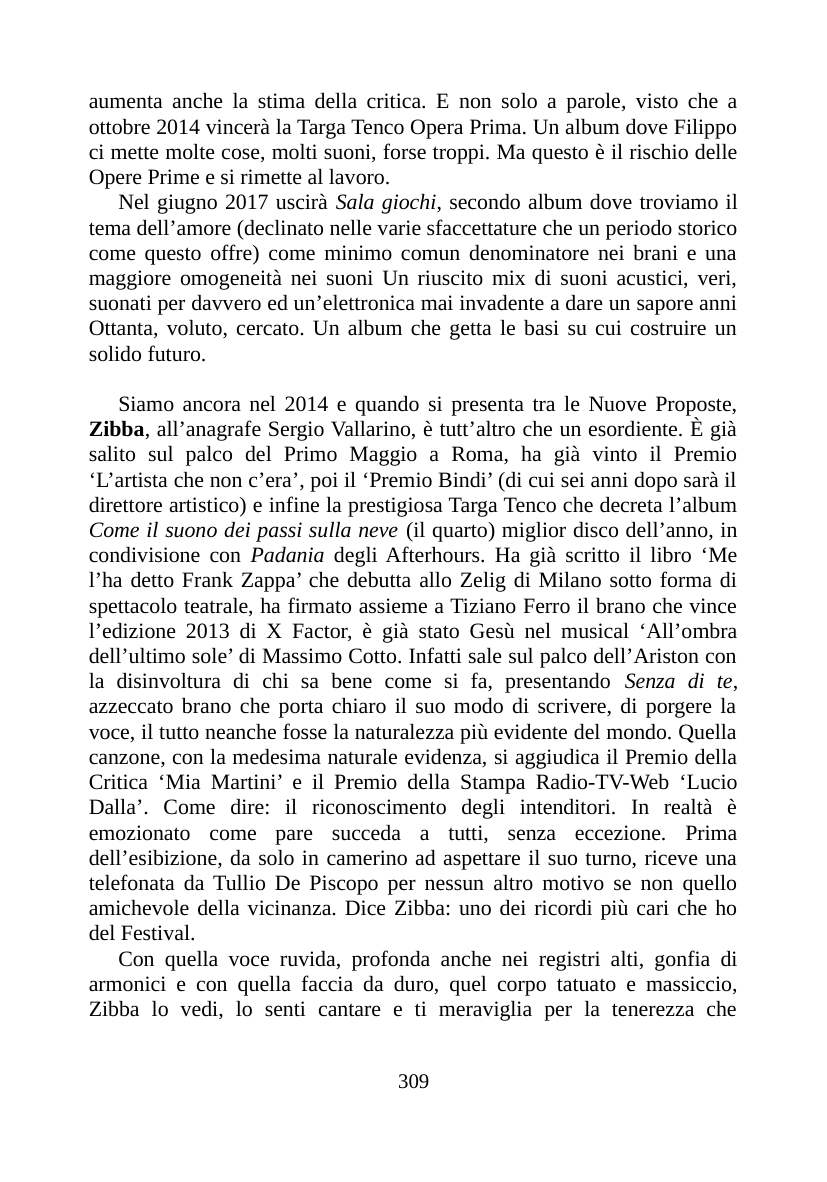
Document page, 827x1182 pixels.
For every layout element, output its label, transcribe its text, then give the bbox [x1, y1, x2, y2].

text aumenta anche la stima della critica. E non solo a parole, visto che a ottobre 2014 vincerà la Targa Tenco Opera Prima. Un album dove Filippo ci mette molte cose, molti suoni, forse troppi. Ma questo è il rischio delle Opere Prime e si rimette al lavoro. [88, 88, 738, 189]
text Nel giugno 2017 uscirà Sala giochi, secondo album dove troviamo il tema dell’amore (declinato nelle varie sfaccettature che un periodo storico come questo offre) come minimo comun denominatore nei brani e una maggiore omogeneità nei suoni Un riuscito mix di suoni acustici, veri, suonati per davvero ed un’elettronica mai invadente a dare un sapore anni Ottanta, voluto, cercato. Un album che getta le basi su cui costruire un solido futuro. [88, 189, 738, 366]
text Con quella voce ruvida, profonda anche nei registri alti, gonfia di armonici e con quella faccia da duro, quel corpo tatuato e massiccio, Zibba lo vedi, lo senti cantare e ti meraviglia per la tenerezza che [88, 946, 738, 1021]
text Siamo ancora nel 2014 e quando si presenta tra le Nuove Proposte, Zibba, all’anagrafe Sergio Vallarino, è tutt’altro che un esordiente. È già salito sul palco del Primo Maggio a Roma, ha già vinto il Premio ‘L’artista che non c’era’, poi il ‘Premio Bindi’ (di cui sei anni dopo sarà il direttore artistico) e infine la prestigiosa Targa Tenco che decreta l’album Come il suono dei passi sulla neve (il quarto) miglior disco dell’anno, in condivisione con Padania degli Afterhours. Ha già scritto il libro ‘Me l’ha detto Frank Zappa’ che debutta allo Zelig di Milano sotto forma di spettacolo teatrale, ha firmato assieme a Tiziano Ferro il brano che vince l’edizione 2013 di X Factor, è già stato Gesù nel musical ‘All’ombra dell’ultimo sole’ di Massimo Cotto. Infatti sale sul palco dell’Ariston con la disinvoltura di chi sa bene come si fa, presentando Senza di te, azzeccato brano che porta chiaro il suo modo di scrivere, di porgere la voce, il tutto neanche fosse la naturalezza più evidente del mondo. Quella canzone, con la medesima naturale evidenza, si aggiudica il Premio della Critica ‘Mia Martini’ e il Premio della Stampa Radio-TV-Web ‘Lucio Dalla’. Come dire: il riconoscimento degli intenditori. In realtà è emozionato come pare succeda a tutti, senza eccezione. Prima dell’esibizione, da solo in camerino ad aspettare il suo turno, riceve una telefonata da Tullio De Piscopo per nessun altro motivo se non quello amichevole della vicinanza. Dice Zibba: uno dei ricordi più cari che ho del Festival. [88, 391, 738, 946]
